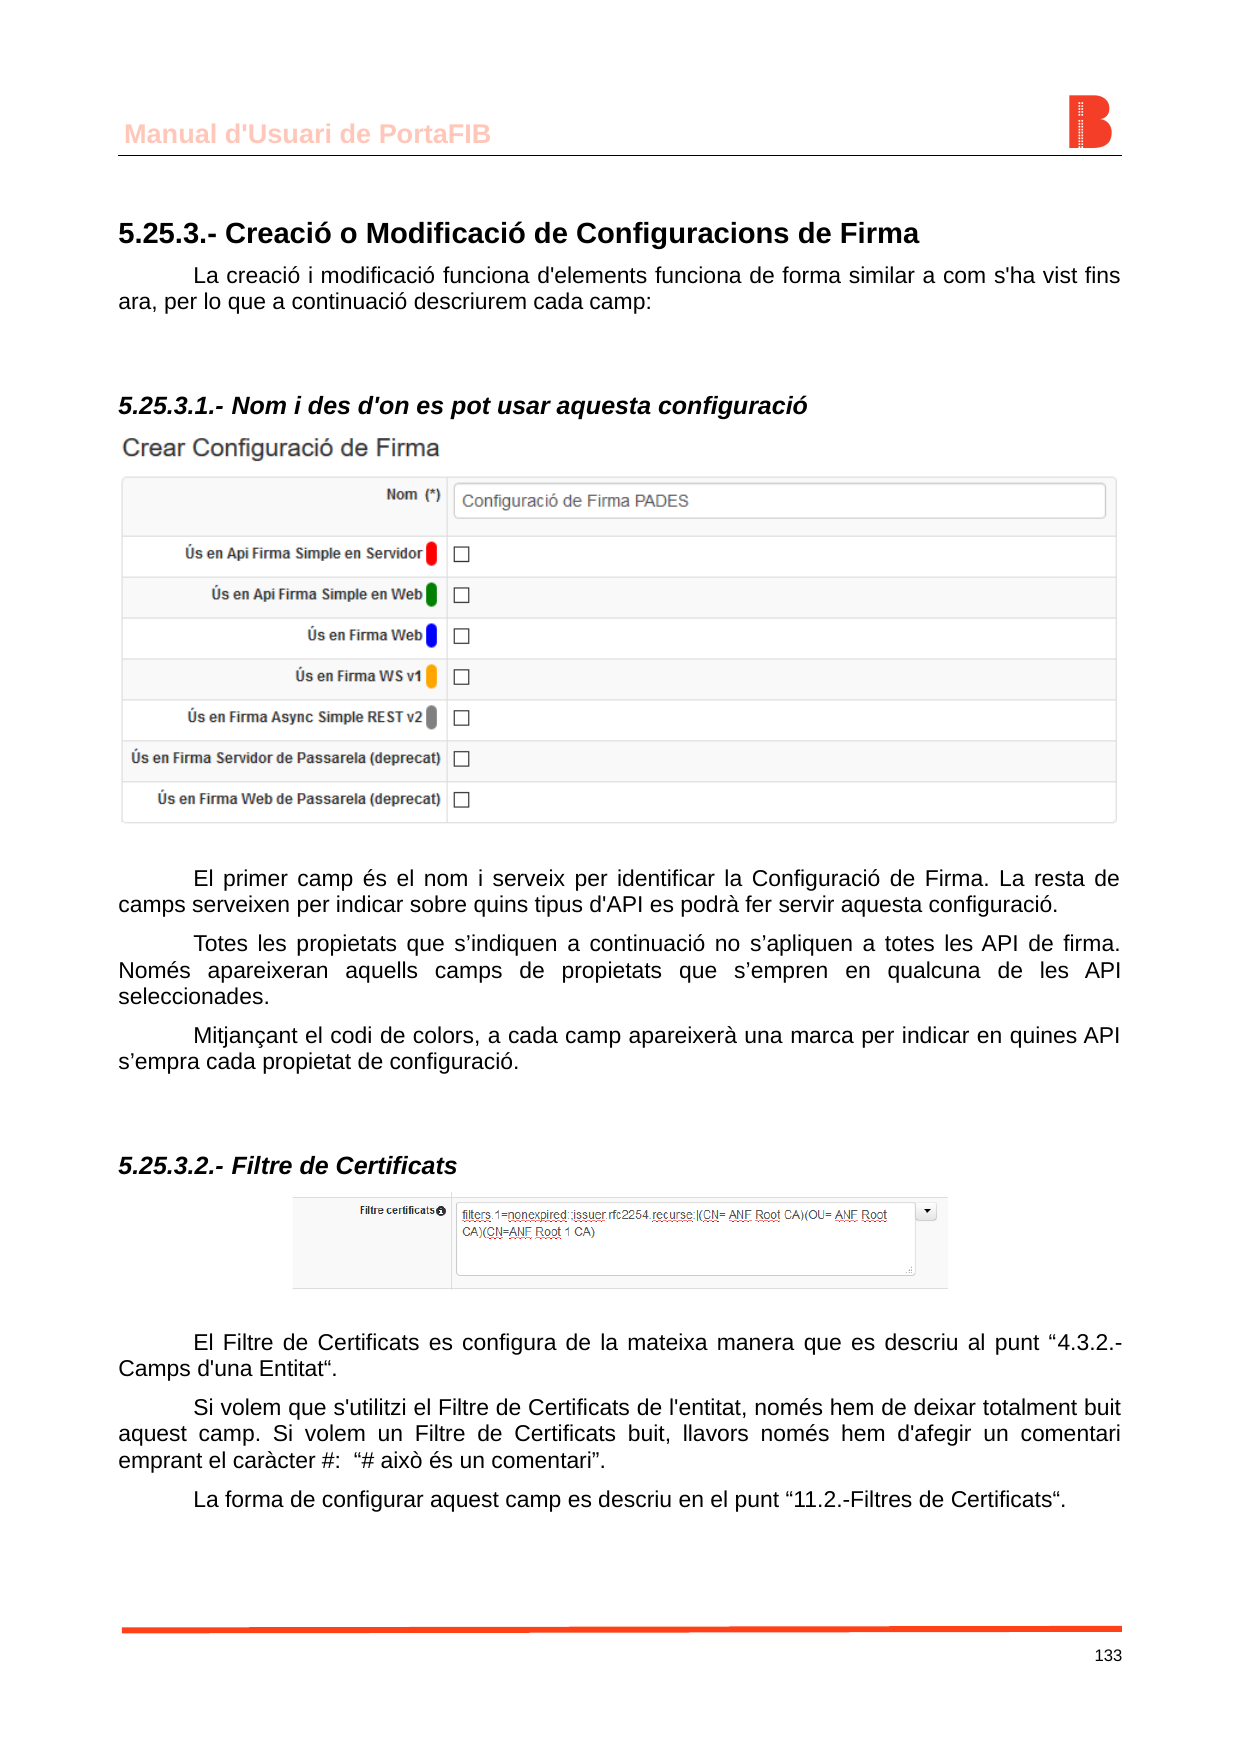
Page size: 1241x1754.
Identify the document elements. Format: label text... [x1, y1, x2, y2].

subtitle Filtre de Certificats [118, 1151, 1122, 1179]
text Mitjançant el codi de colors, a cada camp apareixerà una marca per indicar en quines API s’empra cada propietat de configuració. [118, 1022, 1122, 1074]
picture [292, 1192, 948, 1290]
text El primer camp és el nom i serveix per identificar la Configuració de Firma. La resta de camps serveixen per indicar sobre quins tipus d'API es podrà fer servir aquesta configuració. [118, 865, 1122, 918]
text La forma de configurar aquest camp es descriu en el punt “11.2Filtres de Certificats“. [118, 1486, 1122, 1512]
text El Filtre de Certificats es configura de la mateixa manera que es descriu al punt “4.3.2Camps d'una Entitat“. [118, 1329, 1122, 1381]
text Si volem que s'utilitzi el Filtre de Certificats de l'entitat, només hem de deixar totalment buit aquest camp. Si volem un Filtre de Certificats buit, llavors només hem d'afegir un comentari emprant el caràcter #: “# això és un comentari”. [118, 1394, 1122, 1473]
picture [1063, 94, 1117, 150]
text Totes les propietats que s’indiquen a continuació no s’apliquen a totes les API de firma. Només apareixeran aquells camps de propietats que s’empren en qualcuna de les API seleccionades. [118, 930, 1122, 1009]
text La creació i modificació funciona d'elements funciona de forma similar a com s'ha vist fins ara, per lo que a continuació descriurem cada camp: [118, 262, 1122, 314]
picture [118, 432, 1123, 827]
subtitle Nom i des d'on es pot usar aquesta configuració [118, 391, 1122, 419]
subtitle Creació o Modificació de Configuracions de Firma [118, 216, 1122, 249]
